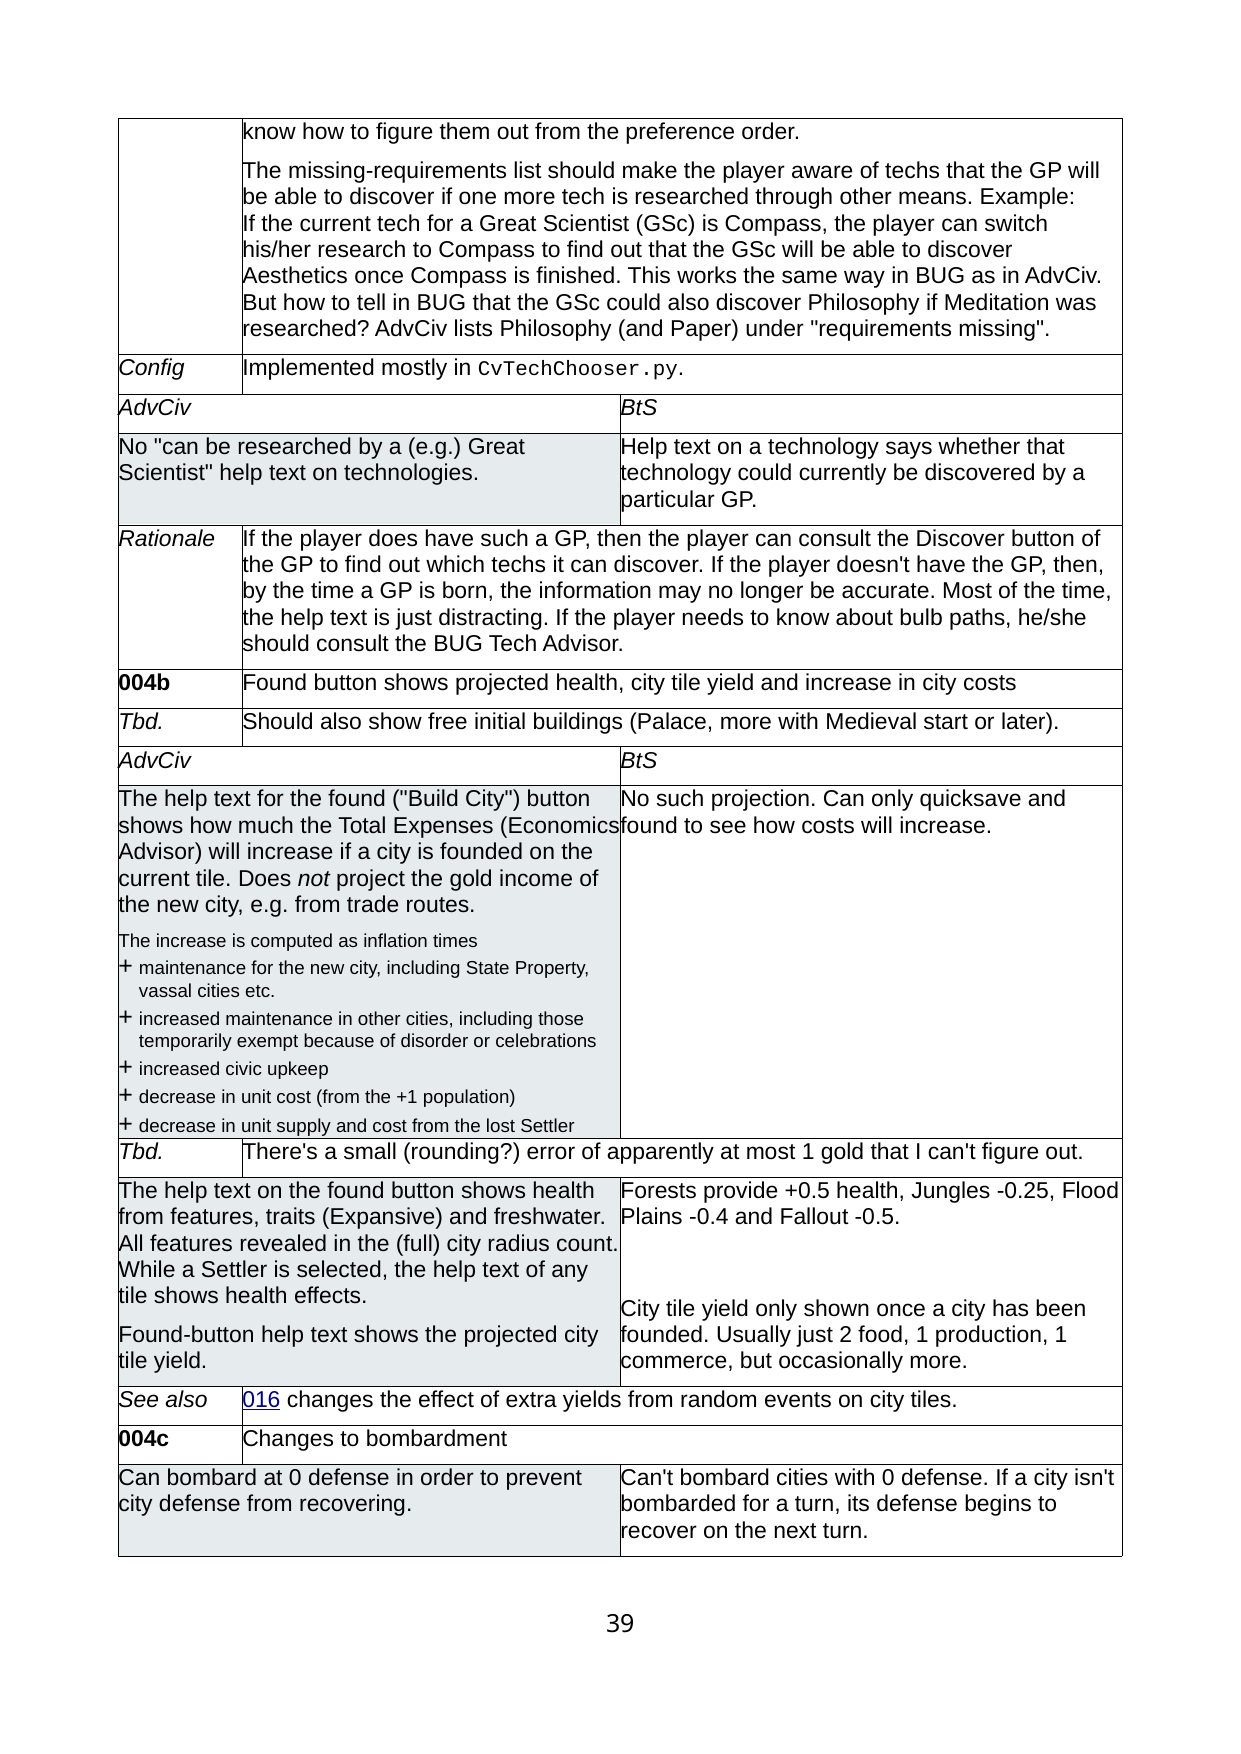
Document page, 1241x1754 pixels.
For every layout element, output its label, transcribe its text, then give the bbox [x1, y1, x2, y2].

table_cell There's a small (rounding?) error of apparently at most 1 gold that I can't figure out. [243, 1139, 1122, 1177]
table_cell Found button shows projected health, city tile yield and increase in city costs [243, 670, 1122, 708]
table_cell AdvCiv [119, 747, 620, 785]
table_cell Can't bombard cities with 0 defense. If a city isn't bombarded for a turn, its defense begins to recover on the next turn. [621, 1465, 1122, 1556]
table_cell know how to figure them out from the preference order. The missing-requirements list should make the player aware of techs that the GP will be able to discover if one more tech is researched through other means. Example: If the current tech for a Great Scientist (GSc) is Compass, the player can switch his/her research to Compass to find out that the GSc will be able to discover Aesthetics once Compass is finished. This works the same way in BUG as in AdvCiv. But how to tell in BUG that the GSc could also discover Philosophy if Meditation was researched? AdvCiv lists Philosophy (and Paper) under "requirements missing". [243, 119, 1122, 354]
table_cell The help text on the found button shows health from features, traits (Expansive) and freshwater. All features revealed in the (full) city radius count. While a Settler is selected, the help text of any tile shows health effects. Found-button help text shows the projected city tile yield. [119, 1178, 620, 1386]
table_cell 004b [119, 670, 242, 708]
table_cell See also [119, 1387, 242, 1425]
table_cell Implemented mostly in CvTechChooser.py. [243, 355, 1122, 394]
table_cell Help text on a technology says whether that technology could currently be discovered by a particular GP. [621, 434, 1122, 524]
table_cell Rationale [119, 526, 242, 669]
table_cell No "can be researched by a (e.g.) Great Scientist" help text on technologies. [119, 434, 620, 524]
table_cell Should also show free initial buildings (Palace, more with Medieval start or later). [243, 709, 1122, 746]
table_cell No such projection. Can only quicksave and found to see how costs will increase. [621, 786, 1122, 1138]
table_cell 004c [119, 1426, 242, 1464]
table_cell 016 changes the effect of extra yields from random events on city tiles. [243, 1387, 1122, 1425]
table_cell AdvCiv [119, 395, 620, 433]
table_cell Config [119, 355, 242, 394]
table_cell BtS [621, 395, 1122, 433]
table_cell Tbd. [119, 1139, 242, 1177]
table_cell Can bombard at 0 defense in order to prevent city defense from recovering. [119, 1465, 620, 1556]
table_cell BtS [621, 747, 1122, 785]
table_cell Tbd. [119, 709, 242, 746]
table_cell Forests provide +0.5 health, Jungles -0.25, Flood Plains -0.4 and Fallout -0.5. City tile yield only shown once a city has been founded. Usually just 2 food, 1 production, 1 commerce, but occasionally more. [621, 1178, 1122, 1386]
table_cell [119, 119, 242, 354]
table_cell Changes to bombardment [243, 1426, 1122, 1464]
table_cell If the player does have such a GP, then the player can consult the Discover button of the GP to find out which techs it can discover. If the player doesn't have the GP, then, by the time a GP is born, the information may no longer be accurate. Most of the time, the help text is just distracting. If the player needs to know about bulb paths, he/she should consult the BUG Tech Advisor. [243, 526, 1122, 669]
table_cell The help text for the found ("Build City") button shows how much the Total Expenses (Economics Advisor) will increase if a city is founded on the current tile. Does not project the gold income of the new city, e.g. from trade routes. The increase is computed as inflation times maintenance for the new city, including State Property, vassal cities etc. increased maintenance in other cities, including those temporarily exempt because of disorder or celebrations increased civic upkeep decrease in unit cost (from the +1 population) decrease in unit supply and cost from the lost Settler [119, 786, 620, 1138]
